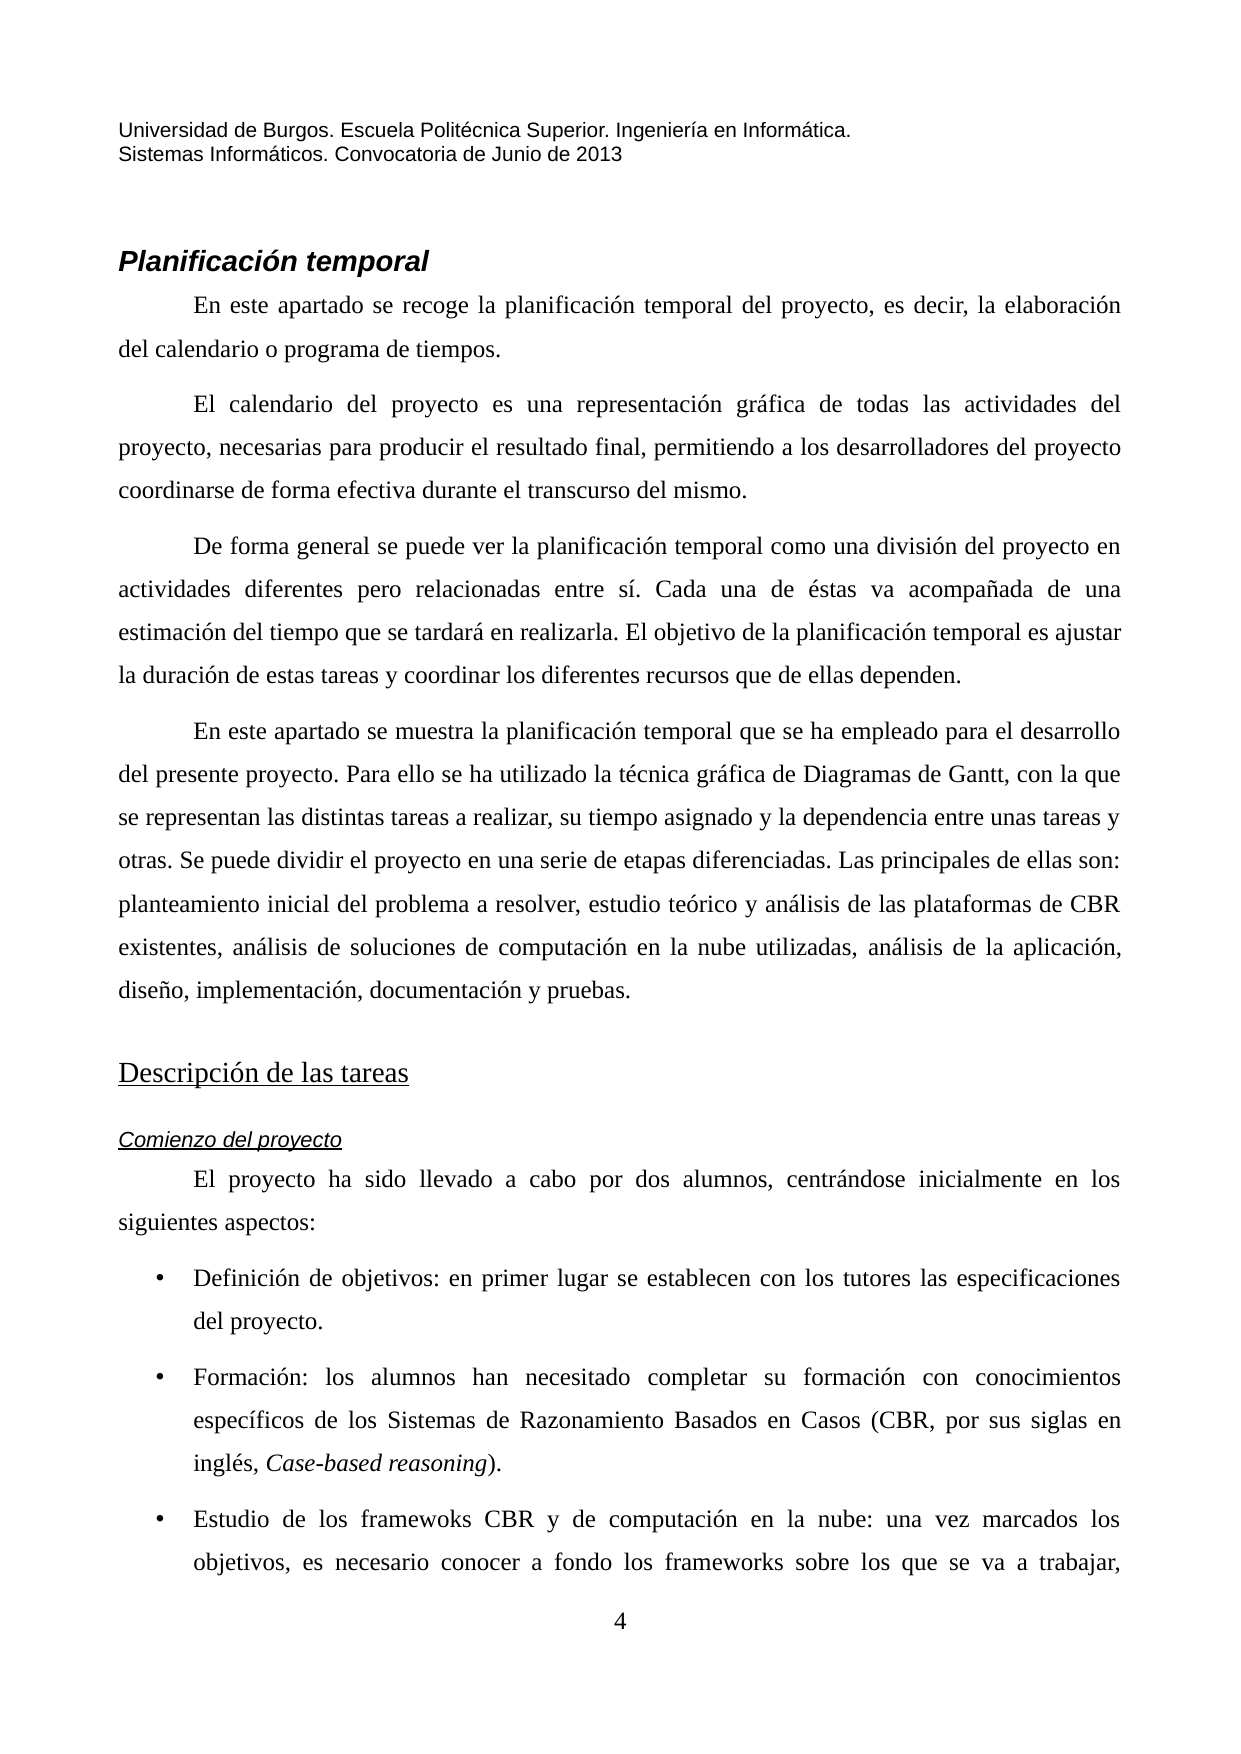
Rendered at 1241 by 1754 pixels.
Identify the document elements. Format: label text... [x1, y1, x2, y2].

subtitle Comienzo del proyecto [118, 1127, 1122, 1152]
subtitle Planificación temporal [118, 244, 1122, 278]
text En este apartado se recoge la planificación temporal del proyecto, es decir, la elaboración del calendario o programa de tiempos. [118, 291, 1122, 362]
subtitle Descripción de las tareas [118, 1056, 1122, 1089]
text En este apartado se muestra la planificación temporal que se ha empleado para el desarrollo del presente proyecto. Para ello se ha utilizado la técnica gráfica de Diagramas de Gantt, con la que se representan las distintas tareas a realizar, su tiempo asignado y la dependencia entre unas tareas y otras. Se puede dividir el proyecto en una serie de etapas diferenciadas. Las principales de ellas son: planteamiento inicial del problema a resolver, estudio teórico y análisis de las plataformas de CBR existentes, análisis de soluciones de computación en la nube utilizadas, análisis de la aplicación, diseño, implementación, documentación y pruebas. [118, 716, 1122, 1004]
list Definición de objetivos: en primer lugar se establecen con los tutores las especificaciones del proyecto. [156, 1263, 1122, 1335]
text El proyecto ha sido llevado a cabo por dos alumnos, centrándose inicialmente en los siguientes aspectos: [118, 1164, 1122, 1236]
text El calendario del proyecto es una representación gráfica de todas las actividades del proyecto, necesarias para producir el resultado final, permitiendo a los desarrolladores del proyecto coordinarse de forma efectiva durante el transcurso del mismo. [118, 389, 1122, 504]
text De forma general se puede ver la planificación temporal como una división del proyecto en actividades diferentes pero relacionadas entre sí. Cada una de éstas va acompañada de una estimación del tiempo que se tardará en realizarla. El objetivo de la planificación temporal es ajustar la duración de estas tareas y coordinar los diferentes recursos que de ellas dependen. [118, 531, 1122, 689]
list Formación: los alumnos han necesitado completar su formación con conocimientos específicos de los Sistemas de Razonamiento Basados en Casos (CBR, por sus siglas en inglés, Case-based reasoning). [156, 1362, 1122, 1477]
list Estudio de los framewoks CBR y de computación en la nube: una vez marcados los objetivos, es necesario conocer a fondo los frameworks sobre los que se va a trabajar, [156, 1504, 1122, 1576]
